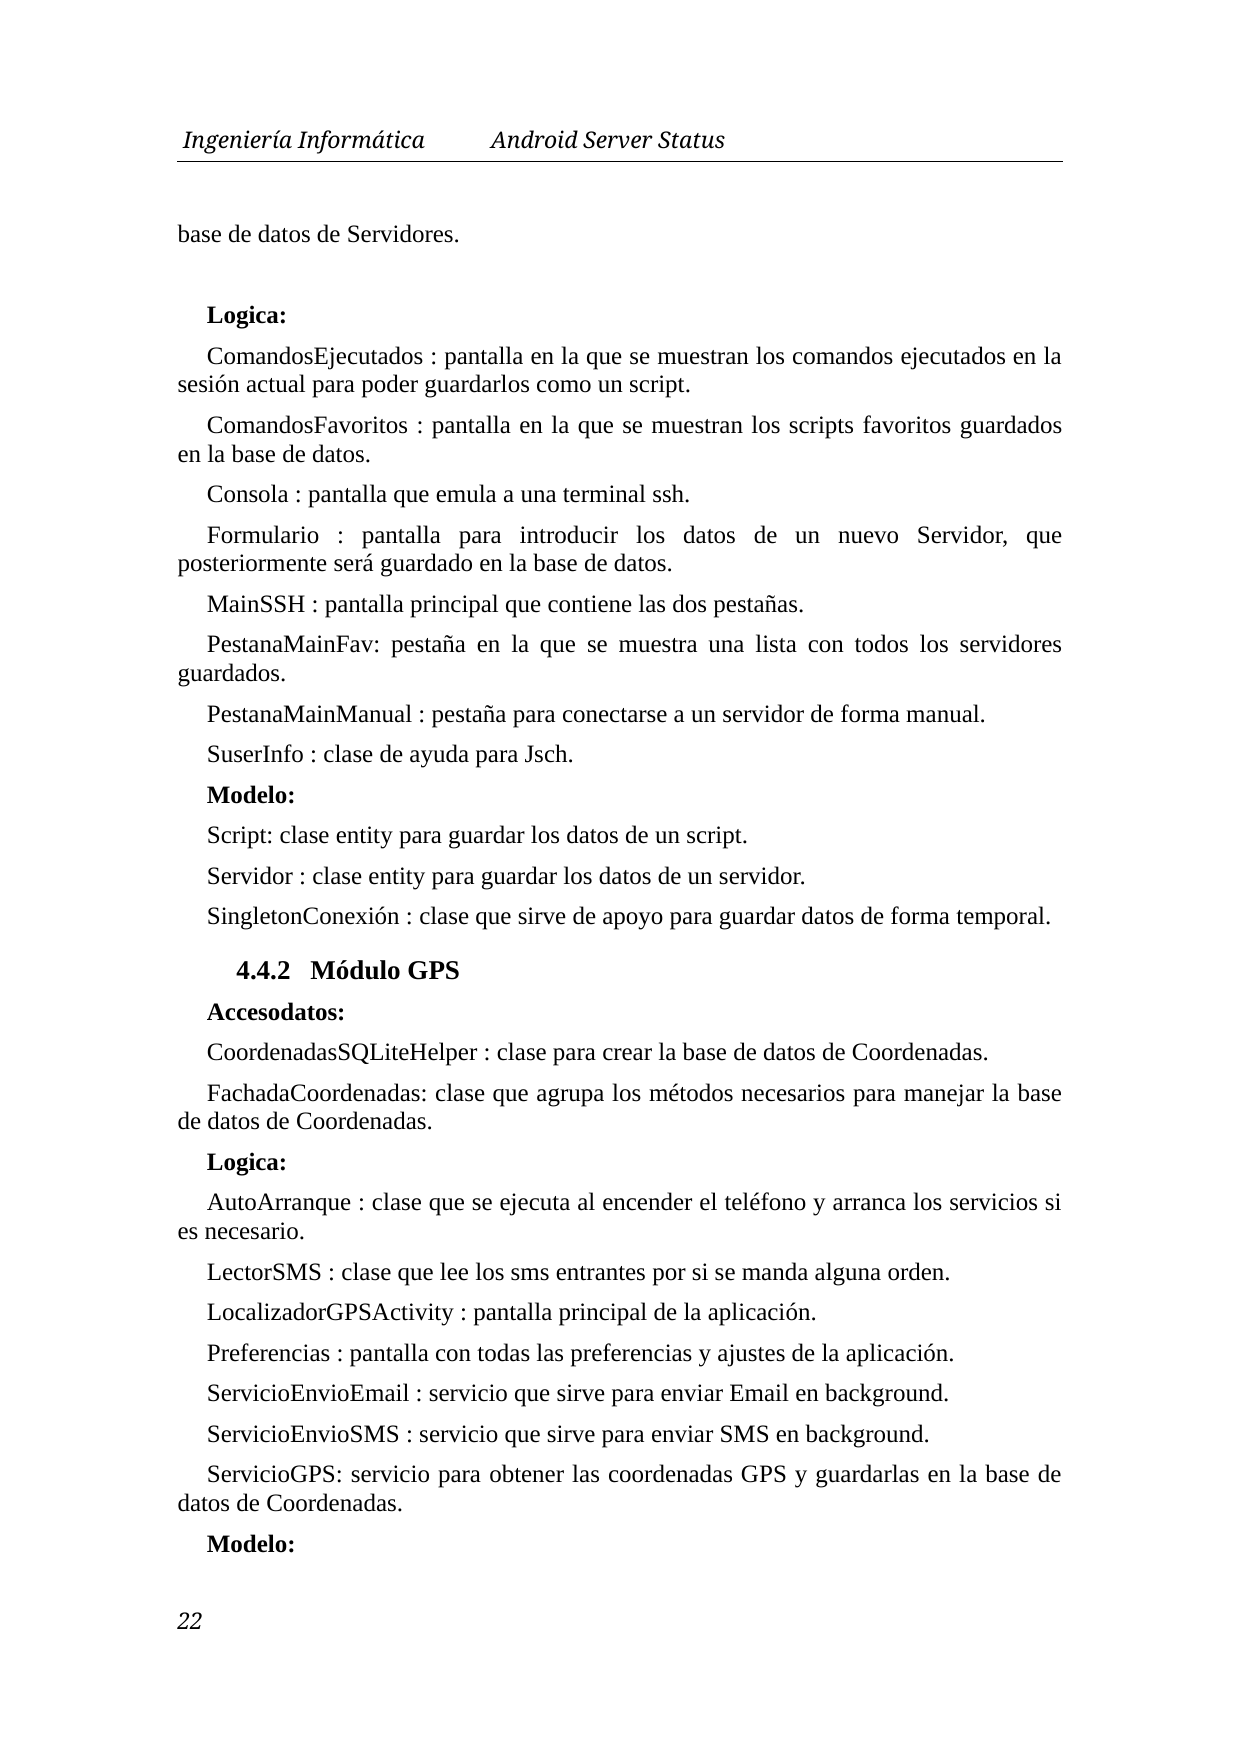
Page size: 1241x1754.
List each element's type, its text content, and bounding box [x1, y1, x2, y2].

text ComandosFavoritos : pantalla en la que se muestran los scripts favoritos guardados en la base de datos. [177, 410, 1063, 467]
text ComandosEjecutados : pantalla en la que se muestran los comandos ejecutados en la sesión actual para poder guardarlos como un script. [177, 341, 1063, 398]
text ServicioEnvioSMS : servicio que sirve para enviar SMS en background. [177, 1419, 1063, 1448]
text Logica: [177, 1147, 1063, 1176]
text ServicioGPS: servicio para obtener las coordenadas GPS y guardarlas en la base de datos de Coordenadas. [177, 1459, 1063, 1517]
text FachadaCoordenadas: clase que agrupa los métodos necesarios para manejar la base de datos de Coordenadas. [177, 1078, 1063, 1135]
text SuserInfo : clase de ayuda para Jsch. [177, 739, 1063, 768]
text CoordenadasSQLiteHelper : clase para crear la base de datos de Coordenadas. [177, 1037, 1063, 1066]
text Servidor : clase entity para guardar los datos de un servidor. [177, 861, 1063, 890]
text PestanaMainManual : pestaña para conectarse a un servidor de forma manual. [177, 699, 1063, 728]
text ServicioEnvioEmail : servicio que sirve para enviar Email en background. [177, 1378, 1063, 1407]
subtitle Módulo GPS [236, 954, 1004, 985]
text Logica: [177, 300, 1063, 329]
text Consola : pantalla que emula a una terminal ssh. [177, 479, 1063, 508]
text PestanaMainFav: pestaña en la que se muestra una lista con todos los servidores guardados. [177, 629, 1063, 687]
text LocalizadorGPSActivity : pantalla principal de la aplicación. [177, 1297, 1063, 1326]
text SingletonConexión : clase que sirve de apoyo para guardar datos de forma temporal. [177, 901, 1063, 930]
text Accesodatos: [177, 997, 1063, 1025]
text Preferencias : pantalla con todas las preferencias y ajustes de la aplicación. [177, 1338, 1063, 1367]
text Modelo: [177, 780, 1063, 809]
text Modelo: [177, 1529, 1063, 1557]
text MainSSH : pantalla principal que contiene las dos pestañas. [177, 589, 1063, 618]
text Formulario : pantalla para introducir los datos de un nuevo Servidor, que posteriormente será guardado en la base de datos. [177, 520, 1063, 577]
text Script: clase entity para guardar los datos de un script. [177, 820, 1063, 849]
text base de datos de Servidores. [177, 219, 1063, 248]
text AutoArranque : clase que se ejecuta al encender el teléfono y arranca los servicios si es necesario. [177, 1187, 1063, 1245]
text LectorSMS : clase que lee los sms entrantes por si se manda alguna orden. [177, 1257, 1063, 1286]
